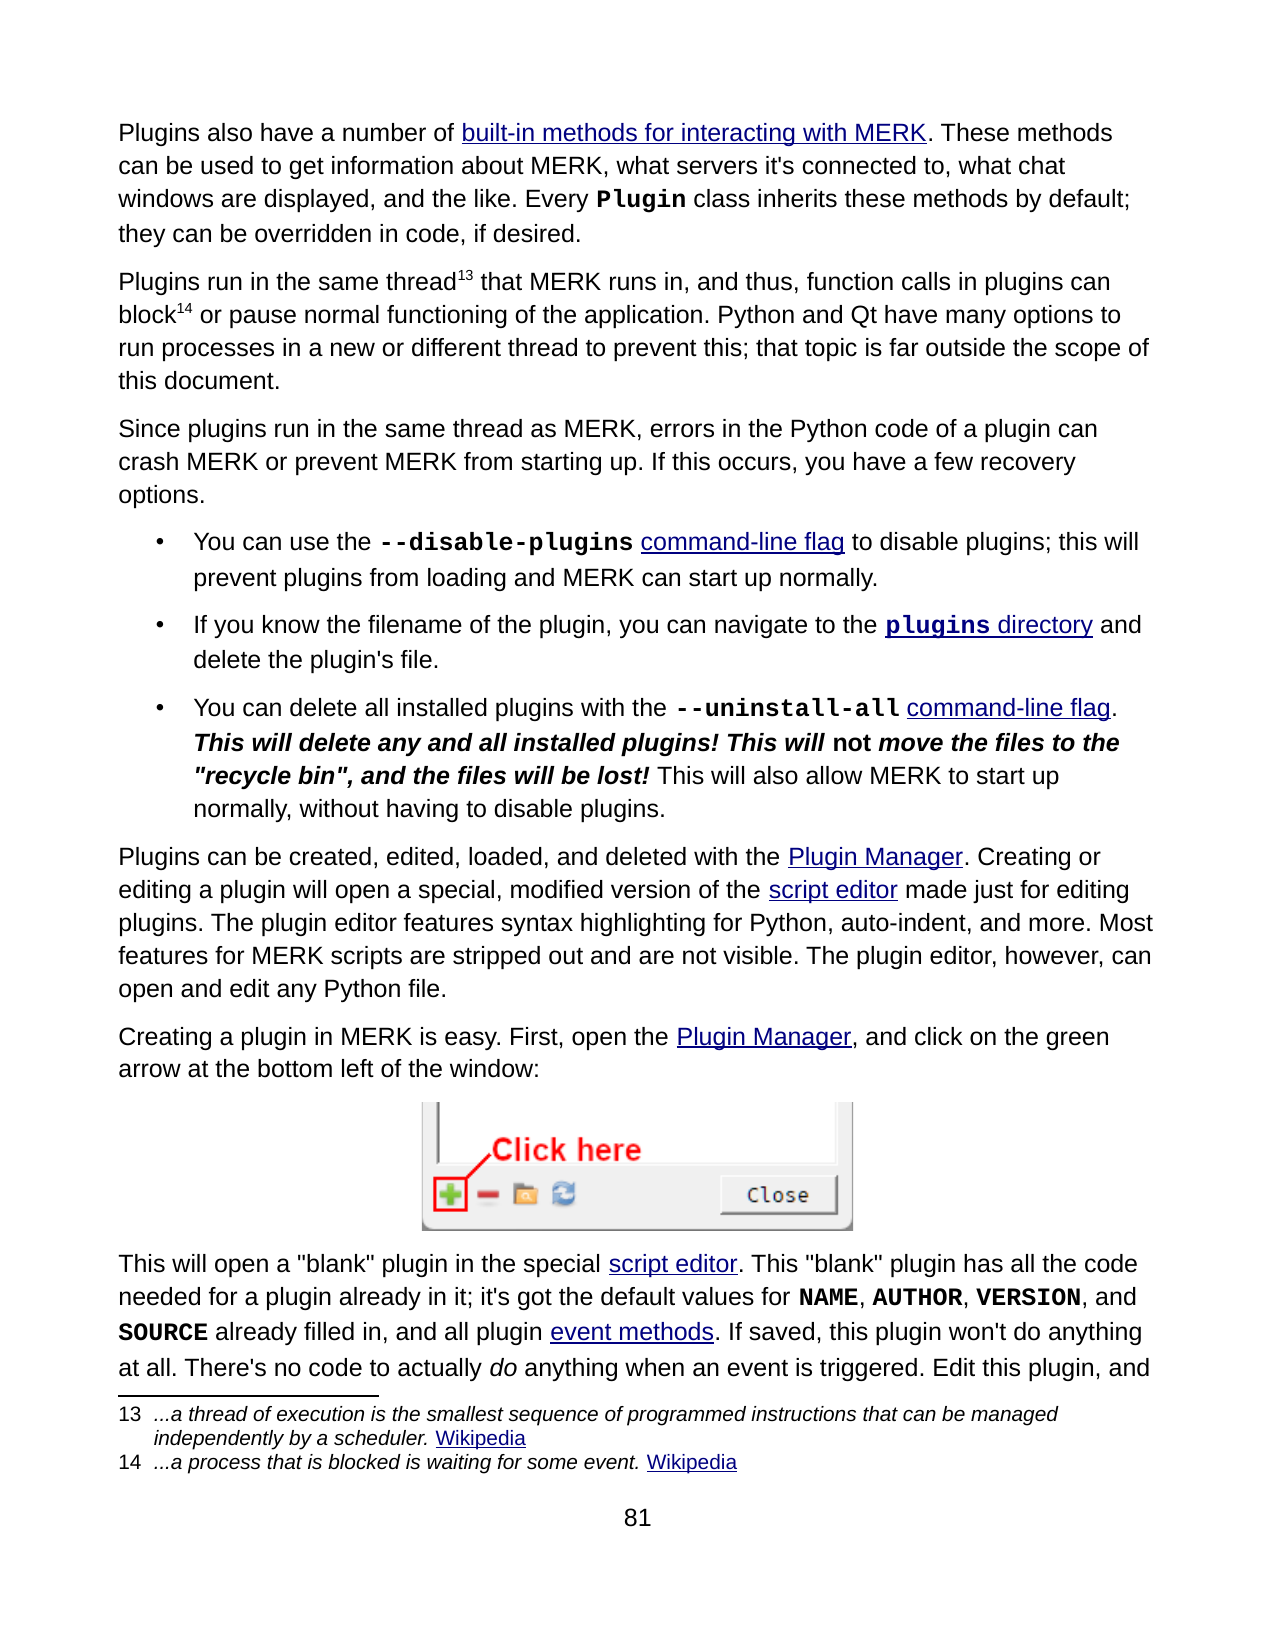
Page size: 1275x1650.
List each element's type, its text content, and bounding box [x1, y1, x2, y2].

text Plugins also have a number of built-in methods for interacting with MERK. These methods can be used to get information about MERK, what servers it's connected to, what chat windows are displayed, and the like. Every Plugin class inherits these methods by default; they can be overridden in code, if desired. [118, 118, 1157, 248]
text Plugins can be created, edited, loaded, and deleted with the Plugin Manager. Creating or editing a plugin will open a special, modified version of the script editor made just for editing plugins. The plugin editor features syntax highlighting for Python, auto-indent, and more. Most features for MERK scripts are stripped out and are not visible. The plugin editor, however, can open and edit any Python file. [118, 842, 1157, 1003]
text ...a thread of execution is the smallest sequence of programmed instructions that can be managed independently by a scheduler. Wikipedia [118, 1402, 1157, 1450]
text This will open a "blank" plugin in the special script editor. This "blank" plugin has all the code needed for a plugin already in it; it's got the default values for NAME, AUTHOR, VERSION, and SOURCE already filled in, and all plugin event methods. If saved, this plugin won't do anything at all. There's no code to actually do anything when an event is triggered. Edit this plugin, and [118, 1249, 1157, 1381]
list You can use the --disable-plugins command-line flag to disable plugins; this will prevent plugins from loading and MERK can start up normally. [156, 527, 1157, 591]
picture [421, 1102, 854, 1231]
text Plugins run in the same thread that MERK runs in, and thus, function calls in plugins can block or pause normal functioning of the application. Python and Qt have many options to run processes in a new or different thread to prevent this; that topic is far outside the scope of this document. [118, 267, 1157, 395]
list You can delete all installed plugins with the --uninstall-all command-line flag. This will delete any and all installed plugins! This will not move the files to the "recycle bin", and the files will be lost! This will also allow MERK to start up normally, without having to disable plugins. [156, 693, 1157, 823]
text Creating a plugin in MERK is easy. First, open the Plugin Manager, and click on the green arrow at the bottom left of the window: [118, 1021, 1157, 1083]
text Since plugins run in the same thread as MERK, errors in the Python code of a plugin can crash MERK or prevent MERK from starting up. If this occurs, you have a few recovery options. [118, 414, 1157, 508]
text ...a process that is blocked is waiting for some event. Wikipedia [118, 1450, 1157, 1474]
list If you know the filename of the plugin, you can navigate to the plugins directory and delete the plugin's file. [156, 610, 1157, 674]
